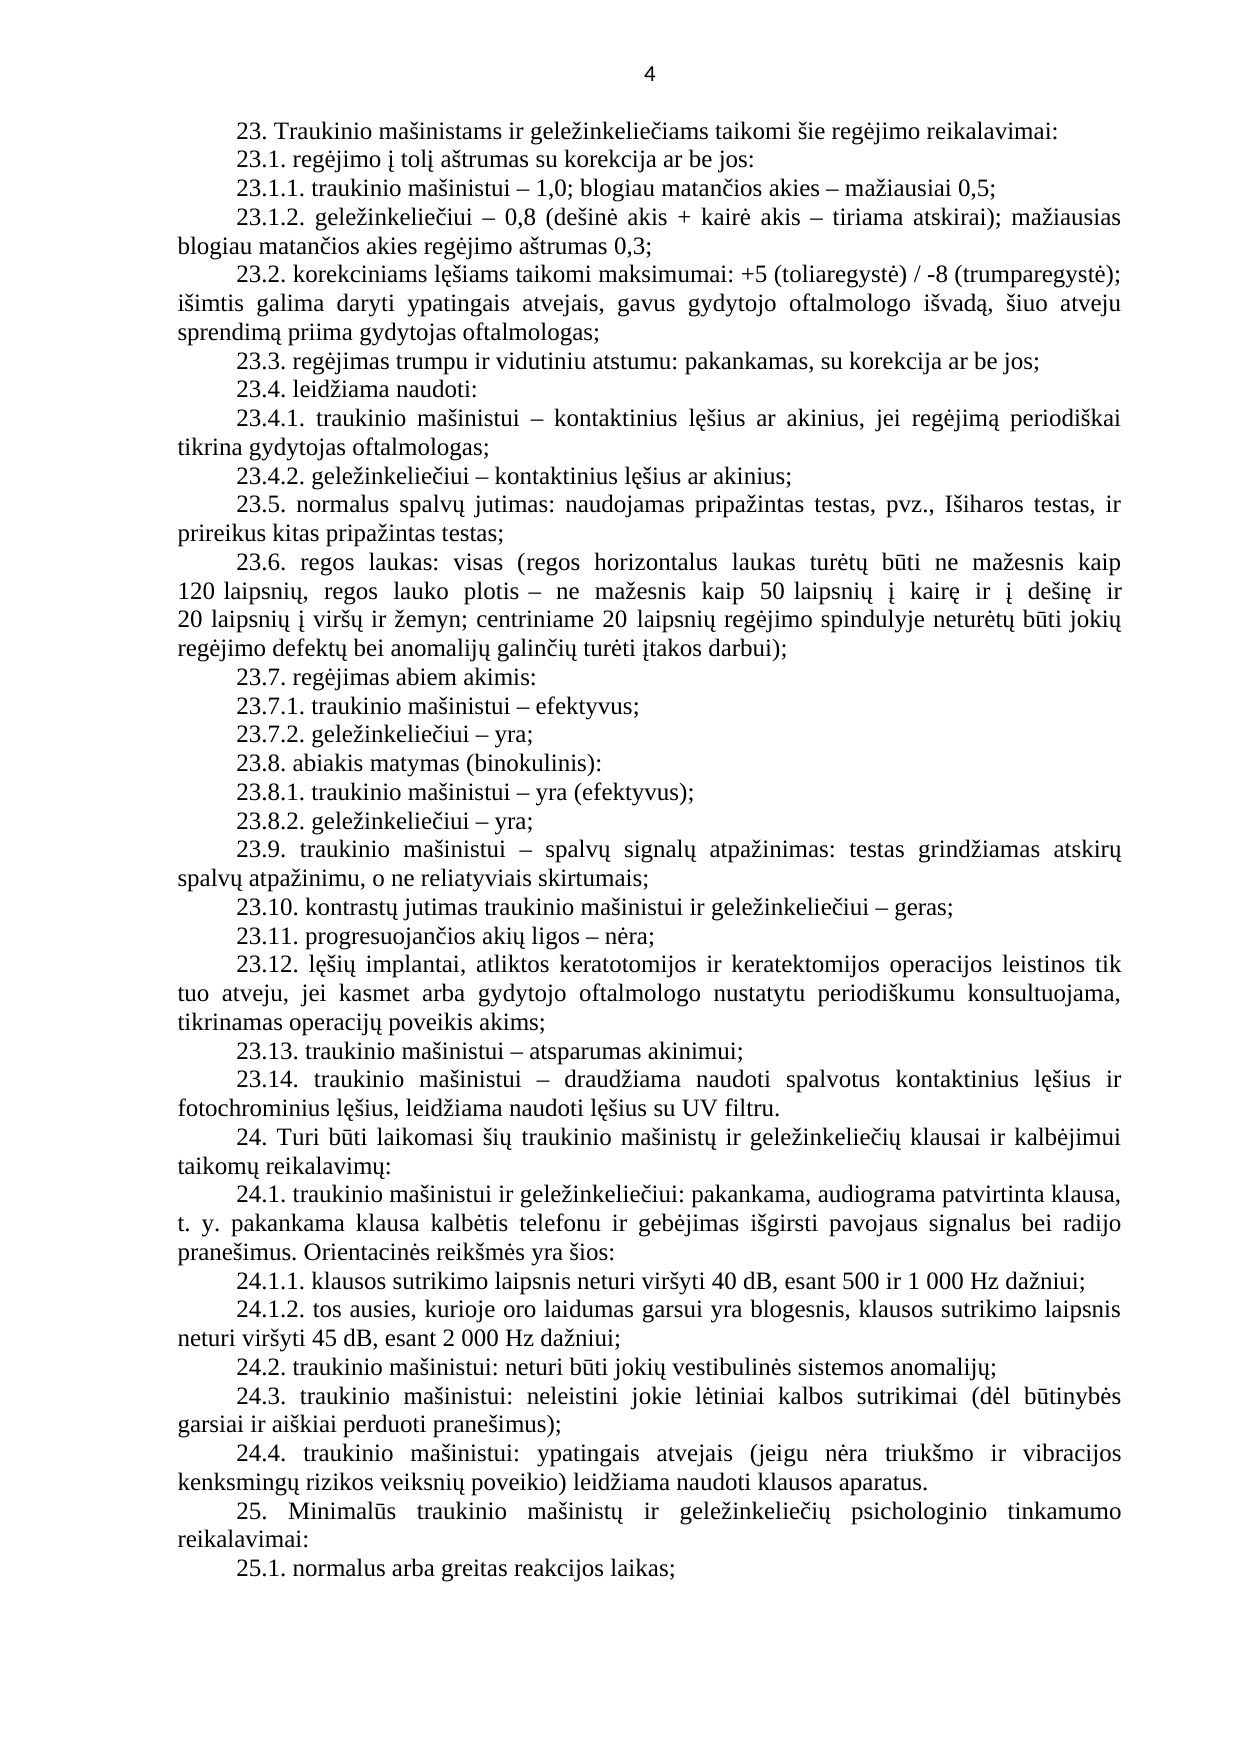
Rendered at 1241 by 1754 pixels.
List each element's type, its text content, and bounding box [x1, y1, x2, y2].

text 23.9. traukinio mašinistui – spalvų signalų atpažinimas: testas grindžiamas atskirų spalvų atpažinimu, o ne reliatyviais skirtumais; [177, 834, 1122, 892]
text 23.14. traukinio mašinistui – draudžiama naudoti spalvotus kontaktinius lęšius ir fotochrominius lęšius, leidžiama naudoti lęšius su UV filtru. [177, 1064, 1122, 1122]
text 23.8.2. geležinkeliečiui – yra; [177, 806, 1122, 834]
text 25.1. normalus arba greitas reakcijos laikas; [177, 1553, 1122, 1582]
text 24. Turi būti laikomasi šių traukinio mašinistų ir geležinkeliečių klausai ir kalbėjimui taikomų reikalavimų: [177, 1122, 1122, 1179]
text 23.8. abiakis matymas (binokulinis): [177, 748, 1122, 777]
text 23.13. traukinio mašinistui – atsparumas akinimui; [177, 1036, 1122, 1064]
text 24.3. traukinio mašinistui: neleistini jokie lėtiniai kalbos sutrikimai (dėl būtinybės garsiai ir aiškiai perduoti pranešimus); [177, 1381, 1122, 1438]
text 23.5. normalus spalvų jutimas: naudojamas pripažintas testas, pvz., Išiharos testas, ir prireikus kitas pripažintas testas; [177, 489, 1122, 547]
text 23. Traukinio mašinistams ir geležinkeliečiams taikomi šie regėjimo reikalavimai: [177, 116, 1122, 144]
text 23.4. leidžiama naudoti: [177, 374, 1122, 403]
text 23.7. regėjimas abiem akimis: [177, 662, 1122, 691]
text 24.1.2. tos ausies, kurioje oro laidumas garsui yra blogesnis, klausos sutrikimo laipsnis neturi viršyti 45 dB, esant 2 000 Hz dažniui; [177, 1294, 1122, 1352]
text 23.2. korekciniams lęšiams taikomi maksimumai: +5 (toliaregystė) / -8 (trumparegystė); išimtis galima daryti ypatingais atvejais, gavus gydytojo oftalmologo išvadą, šiuo atveju sprendimą priima gydytojas oftalmologas; [177, 259, 1122, 346]
text 23.11. progresuojančios akių ligos – nėra; [177, 921, 1122, 949]
text 23.1.2. geležinkeliečiui – 0,8 (dešinė akis + kairė akis – tiriama atskirai); mažiausias blogiau matančios akies regėjimo aštrumas 0,3; [177, 202, 1122, 259]
text 23.3. regėjimas trumpu ir vidutiniu atstumu: pakankamas, su korekcija ar be jos; [177, 346, 1122, 374]
text 24.1.1. klausos sutrikimo laipsnis neturi viršyti 40 dB, esant 500 ir 1 000 Hz dažniui; [177, 1266, 1122, 1294]
text 23.7.2. geležinkeliečiui – yra; [177, 719, 1122, 748]
text 23.4.2. geležinkeliečiui – kontaktinius lęšius ar akinius; [177, 461, 1122, 489]
text 24.4. traukinio mašinistui: ypatingais atvejais (jeigu nėra triukšmo ir vibracijos kenksmingų rizikos veiksnių poveikio) leidžiama naudoti klausos aparatus. [177, 1438, 1122, 1496]
text 23.1. regėjimo į tolį aštrumas su korekcija ar be jos: [177, 144, 1122, 173]
text 23.4.1. traukinio mašinistui – kontaktinius lęšius ar akinius, jei regėjimą periodiškai tikrina gydytojas oftalmologas; [177, 403, 1122, 461]
text 25. Minimalūs traukinio mašinistų ir geležinkeliečių psichologinio tinkamumo reikalavimai: [177, 1496, 1122, 1553]
text 23.8.1. traukinio mašinistui – yra (efektyvus); [177, 777, 1122, 806]
text 23.12. lęšių implantai, atliktos keratotomijos ir keratektomijos operacijos leistinos tik tuo atveju, jei kasmet arba gydytojo oftalmologo nustatytu periodiškumu konsultuojama, tikrinamas operacijų poveikis akims; [177, 949, 1122, 1036]
text 24.2. traukinio mašinistui: neturi būti jokių vestibulinės sistemos anomalijų; [177, 1352, 1122, 1381]
text 23.6. regos laukas: visas (regos horizontalus laukas turėtų būti ne mažesnis kaip 120 laipsnių, regos lauko plotis – ne mažesnis kaip 50 laipsnių į kairę ir į dešinę ir 20 laipsnių į viršų ir žemyn; centriniame 20 laipsnių regėjimo spindulyje neturėtų būti jokių regėjimo defektų bei anomalijų galinčių turėti įtakos darbui); [177, 547, 1122, 662]
text 24.1. traukinio mašinistui ir geležinkeliečiui: pakankama, audiograma patvirtinta klausa, t. y. pakankama klausa kalbėtis telefonu ir gebėjimas išgirsti pavojaus signalus bei radijo pranešimus. Orientacinės reikšmės yra šios: [177, 1179, 1122, 1266]
text 23.7.1. traukinio mašinistui – efektyvus; [236, 691, 1122, 719]
text 23.1.1. traukinio mašinistui – 1,0; blogiau matančios akies – mažiausiai 0,5; [177, 173, 1122, 202]
text 23.10. kontrastų jutimas traukinio mašinistui ir geležinkeliečiui – geras; [177, 892, 1122, 921]
